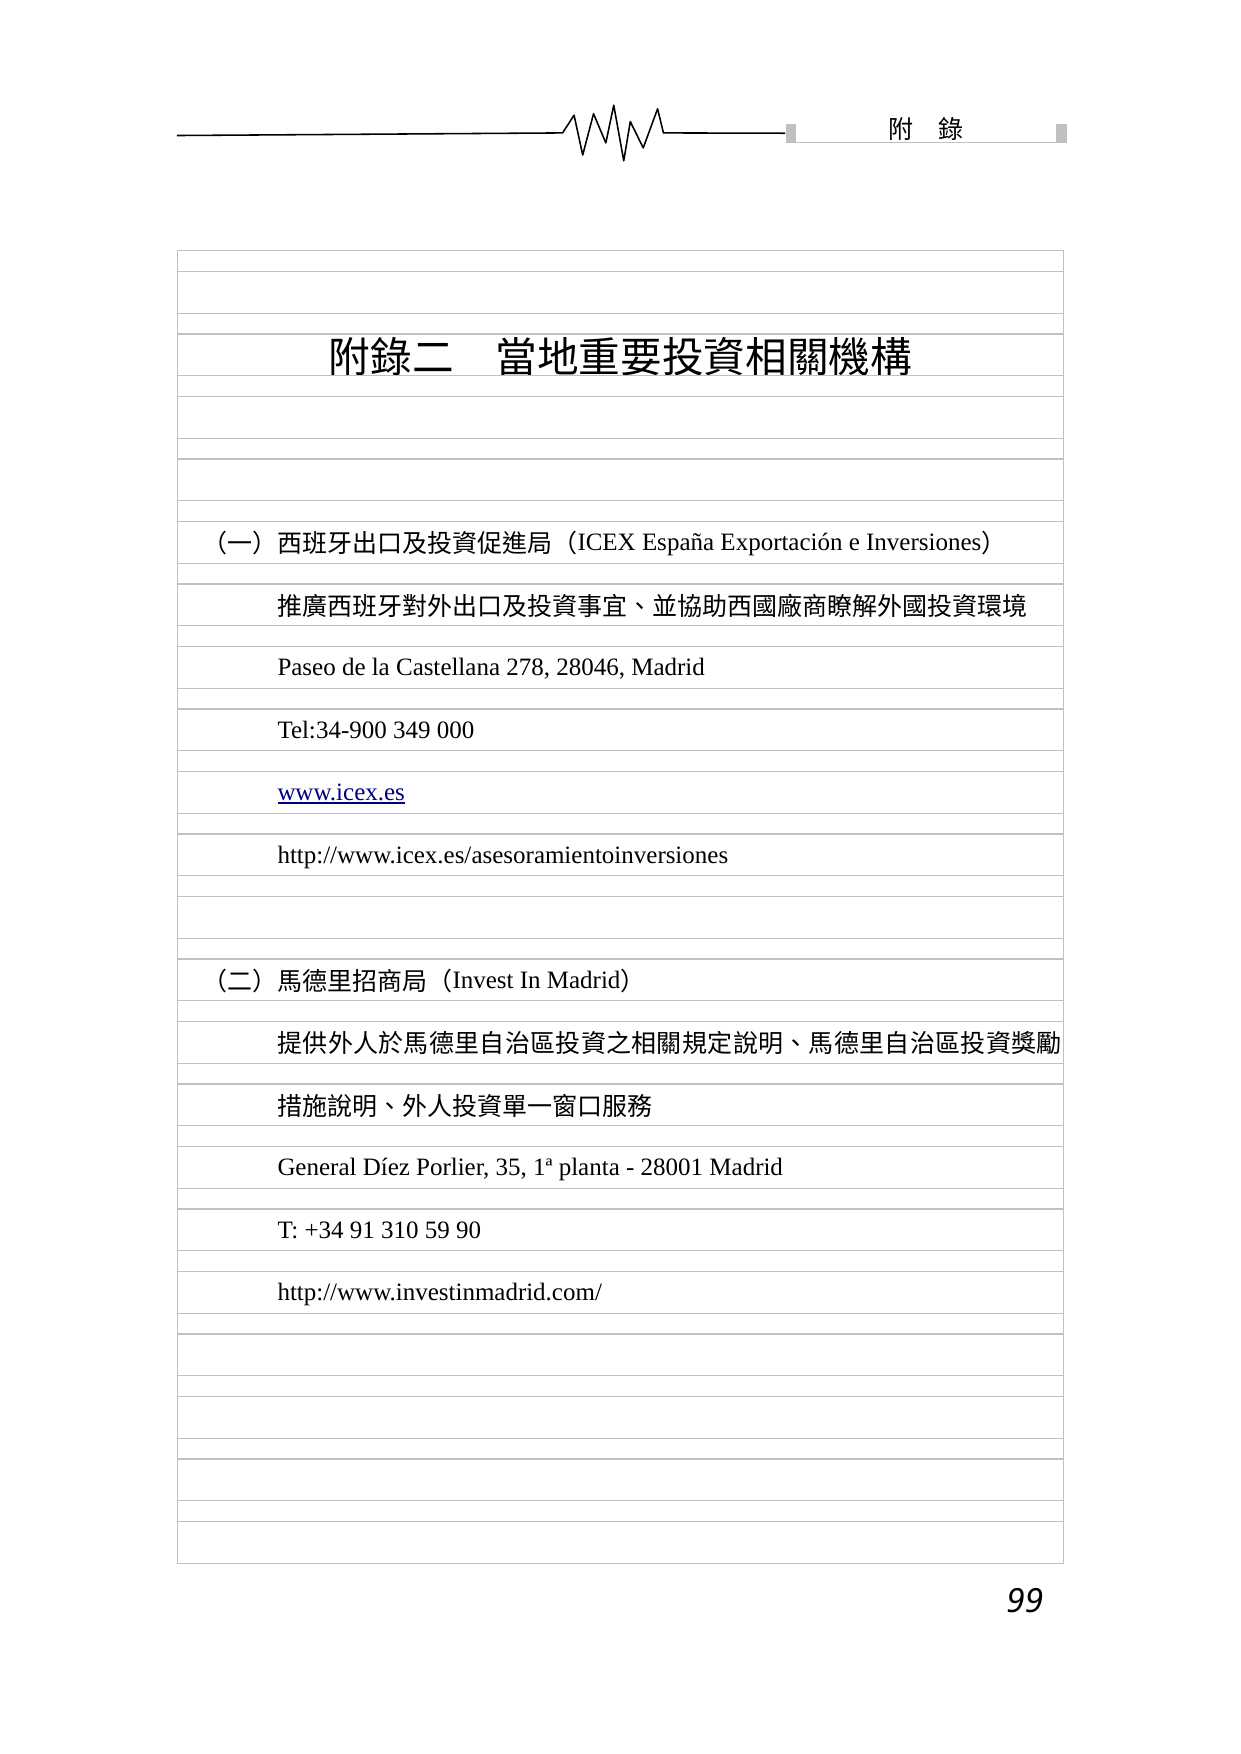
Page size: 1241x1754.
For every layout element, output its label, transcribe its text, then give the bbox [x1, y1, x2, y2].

text [178, 814, 1063, 833]
text [277, 1189, 1063, 1208]
text http://www.investinmadrid.com/ [277, 1272, 1063, 1313]
text [202, 501, 1063, 521]
text www.icex.es [277, 772, 1063, 813]
text [277, 689, 1063, 708]
text [277, 564, 1063, 583]
text General Díez Porlier, 35, 1ª planta - 28001 Madrid [277, 1147, 1063, 1188]
text 附錄二 當地重要投資相關機構 [178, 335, 1063, 375]
text http://www.icex.es/asesoramientoinversiones [178, 835, 1063, 875]
text 提供外人於馬德里自治區投資之相關規定說明、馬德里自治區投資獎勵 [277, 1022, 1063, 1063]
text Paseo de la Castellana 278, 28046, Madrid [277, 647, 1063, 688]
text [277, 626, 1063, 646]
text [277, 1126, 1063, 1146]
text [277, 1001, 1063, 1021]
text [277, 1251, 1063, 1271]
text （一）西班牙出口及投資促進局（ICEX España Exportación e Inversiones） [202, 522, 1063, 563]
text [178, 314, 1063, 333]
text [277, 751, 1063, 771]
text [277, 1064, 1063, 1083]
text （二）馬德里招商局（Invest In Madrid） [202, 960, 1063, 1000]
text T: +34 91 310 59 90 [277, 1210, 1063, 1250]
text 推廣西班牙對外出口及投資事宜、並協助西國廠商瞭解外國投資環境 [277, 585, 1063, 625]
text 措施說明、外人投資單一窗口服務 [277, 1085, 1063, 1125]
text Tel:34-900 349 000 [277, 710, 1063, 750]
text [202, 939, 1063, 958]
